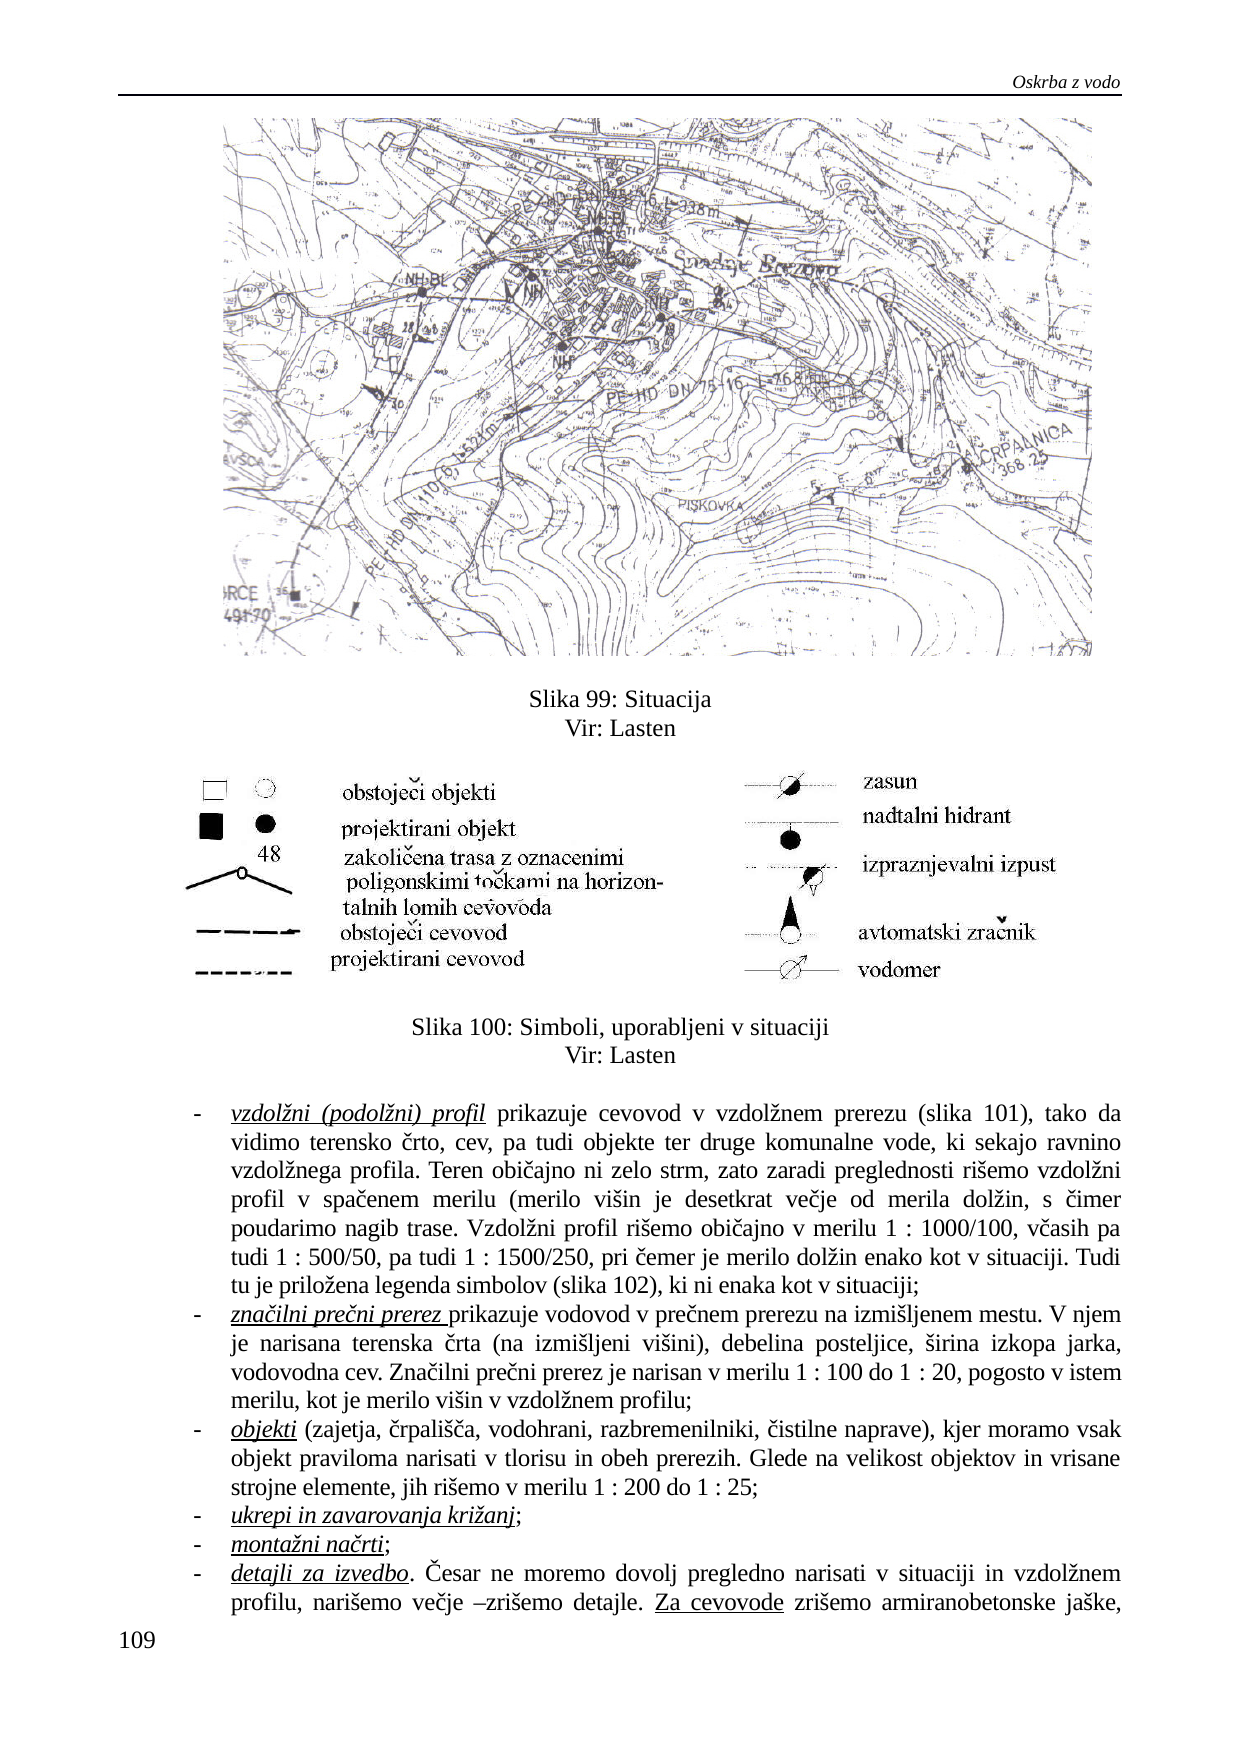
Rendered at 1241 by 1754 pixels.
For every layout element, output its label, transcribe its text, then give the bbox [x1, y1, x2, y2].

picture [223, 118, 1092, 656]
text Slika 100: Simboli, uporabljeni v situaciji [118, 1012, 1122, 1041]
list objekti (zajetja, črpališča, vodohrani, razbremenilniki, čistilne naprave), kjer moramo vsak objekt praviloma narisati v tlorisu in obeh prerezih. Glede na velikost objektov in vrisane strojne elemente, jih rišemo v merilu 1 : 200 do 1 : 25; [193, 1414, 1122, 1501]
text Slika 99: Situacija [118, 684, 1122, 713]
list vzdolžni (podolžni) profil prikazuje cevovod v vzdolžnem prerezu (slika 101), tako da vidimo terensko črto, cev, pa tudi objekte ter druge komunalne vode, ki sekajo ravnino vzdolžnega profila. Teren običajno ni zelo strm, zato zaradi preglednosti rišemo vzdolžni profil v spačenem merilu (merilo višin je desetkrat večje od merila dolžin, s čimer poudarimo nagib trase. Vzdolžni profil rišemo običajno v merilu 1 : 1000/100, včasih pa tudi 1 : 500/50, pa tudi 1 : 1500/250, pri čemer je merilo dolžin enako kot v situaciji. Tudi tu je priložena legenda simbolov (slika 102), ki ni enaka kot v situaciji; [193, 1098, 1122, 1299]
list detajli za izvedbo. Česar ne moremo dovolj pregledno narisati v situaciji in vzdolžnem profilu, narišemo večje –zrišemo detajle. Za cevovode zrišemo armiranobetonske jaške, [193, 1558, 1122, 1616]
list ukrepi in zavarovanja križanj; [193, 1501, 1122, 1529]
picture [177, 770, 1063, 984]
list značilni prečni prerez prikazuje vodovod v prečnem prerezu na izmišljenem mestu. V njem je narisana terenska črta (na izmišljeni višini), debelina posteljice, širina izkopa jarka, vodovodna cev. Značilni prečni prerez je narisan v merilu 1 : 100 do 1 : 20, pogosto v istem merilu, kot je merilo višin v vzdolžnem profilu; [193, 1299, 1122, 1414]
list montažni načrti; [193, 1529, 1122, 1558]
text Vir: Lasten [118, 1041, 1122, 1069]
text Vir: Lasten [118, 713, 1122, 742]
